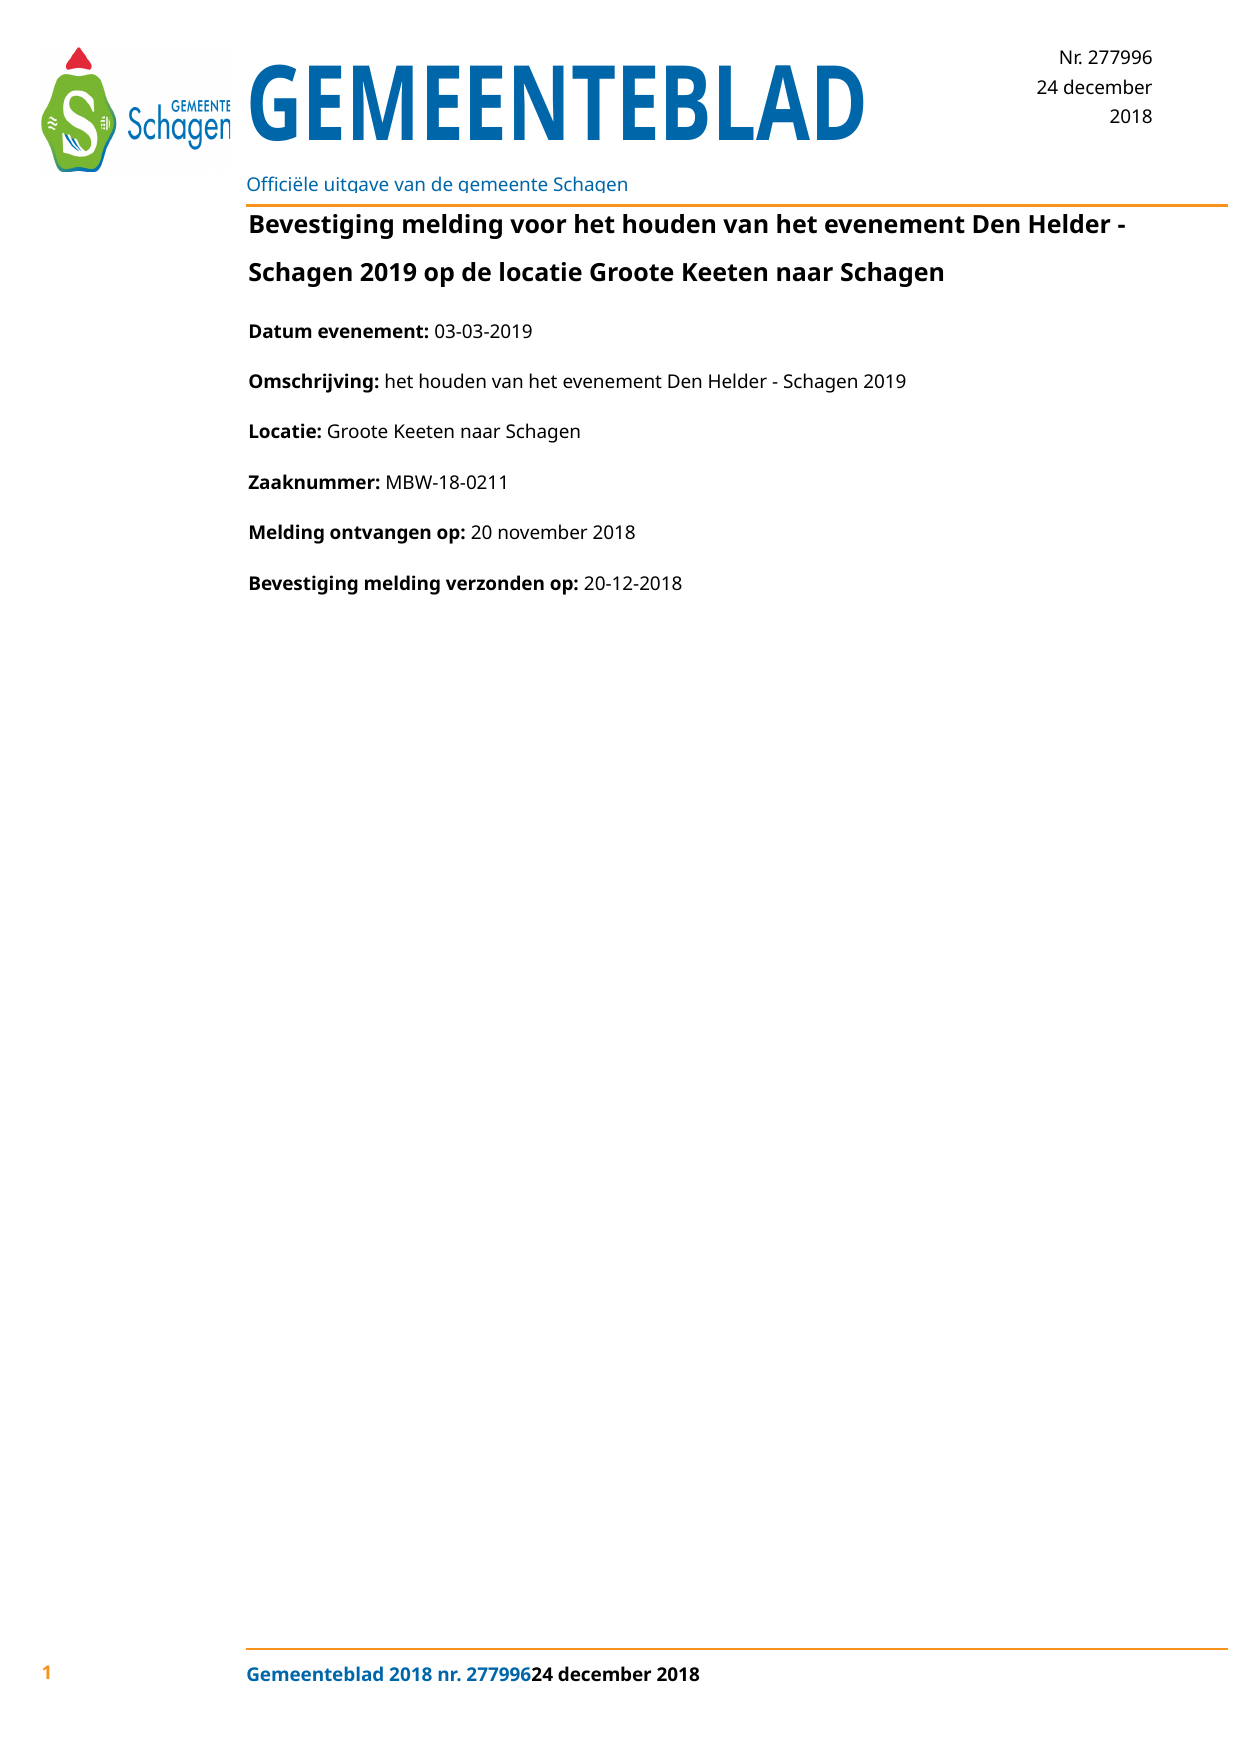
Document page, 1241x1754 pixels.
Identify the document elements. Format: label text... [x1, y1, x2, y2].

text Zaaknummer: MBW-18-0211 [248, 469, 1152, 495]
picture [41, 47, 231, 172]
text Bevestiging melding verzonden op: 20-12-2018 [248, 570, 1152, 596]
text Omschrijving: het houden van het evenement Den Helder - Schagen 2019 [248, 368, 1152, 394]
text Datum evenement: 03-03-2019 [248, 318, 1152, 344]
text Bevestiging melding voor het houden van het evenement Den Helder - Schagen 2019 op de locatie Groote Keeten naar Schagen [248, 207, 1152, 288]
text Melding ontvangen op: 20 november 2018 [248, 519, 1152, 545]
text Locatie: Groote Keeten naar Schagen [248, 419, 1152, 444]
